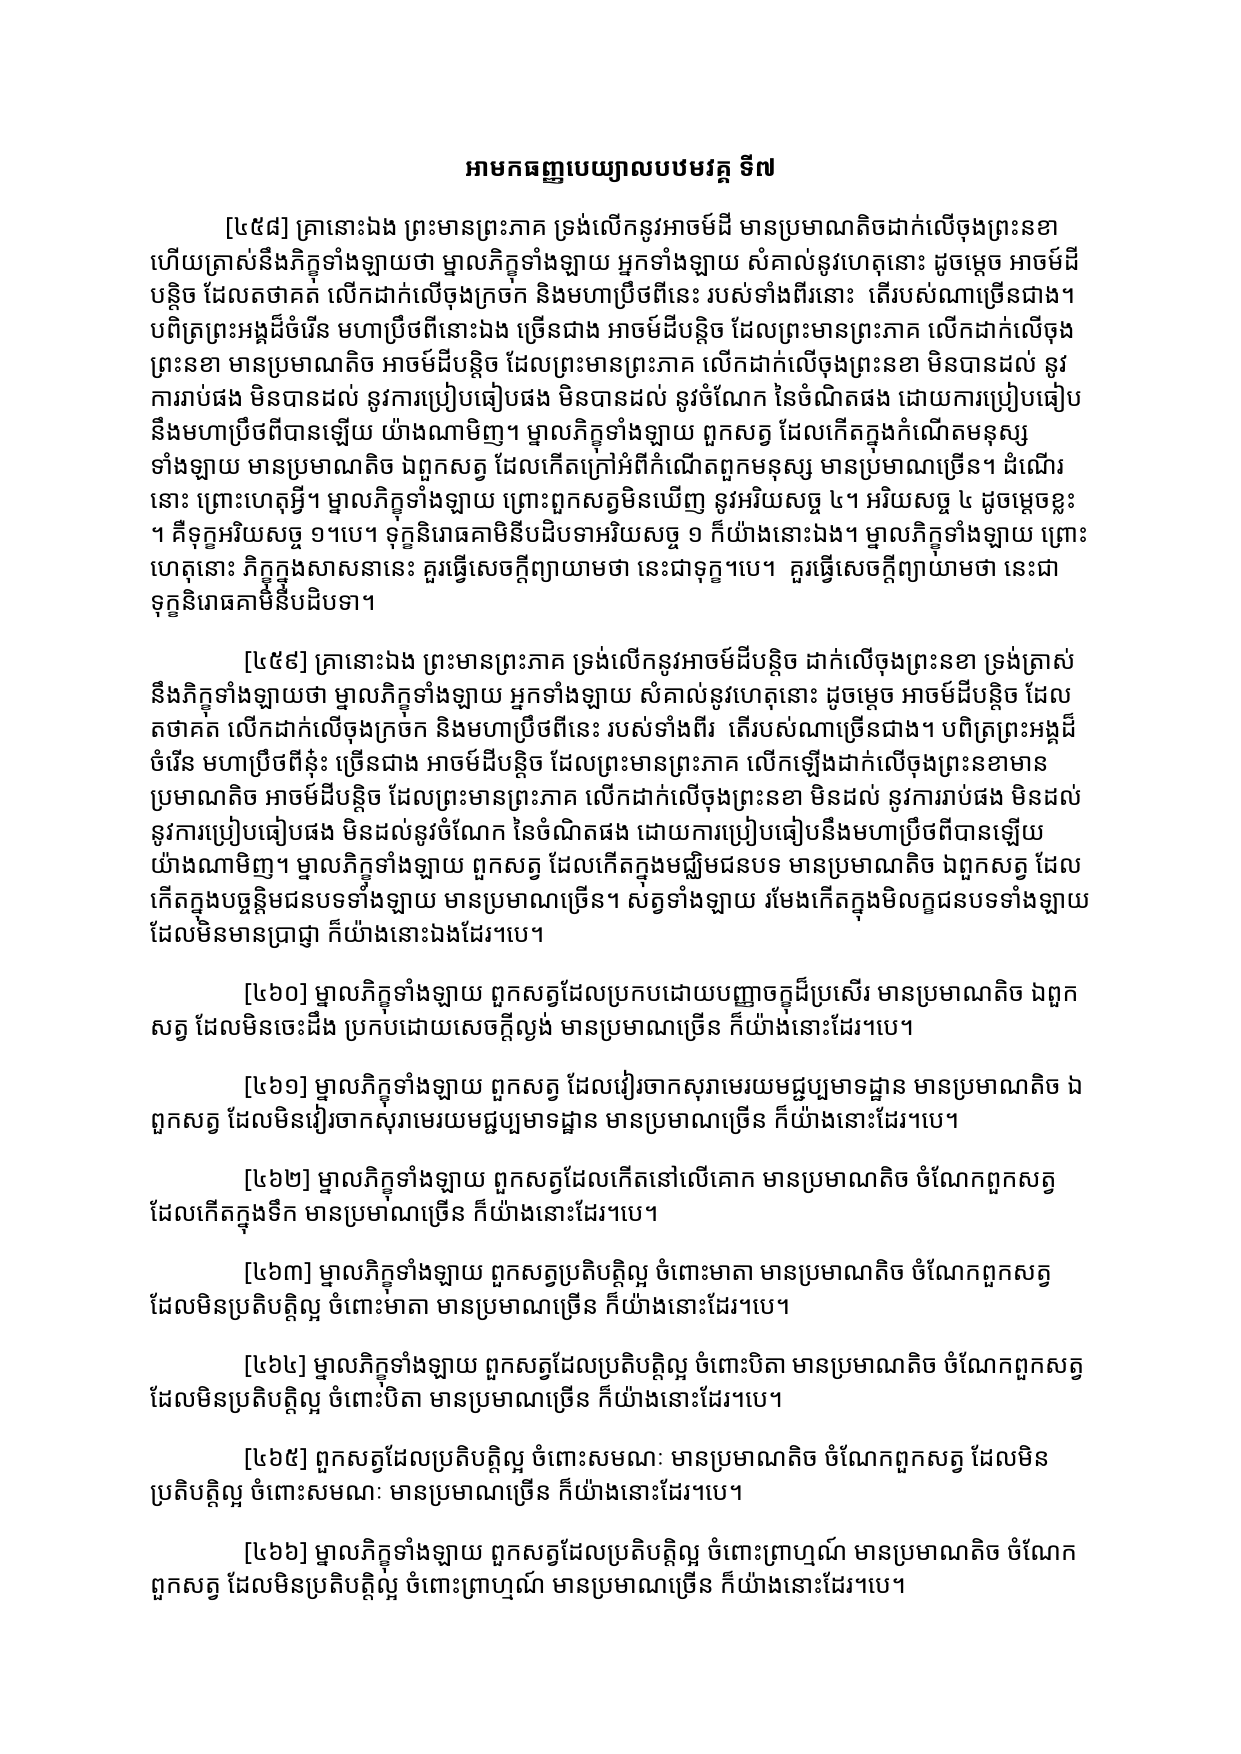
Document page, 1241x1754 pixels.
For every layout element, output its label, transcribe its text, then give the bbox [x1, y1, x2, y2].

text [៤៦៦] ម្នាល​ភិក្ខុទាំងឡាយ​ ពួកសត្វដែលប្រតិបត្តិល្អ ​ចំពោះព្រាហ្មណ៍ មាន​ប្រមាណ​តិច ចំណែកពួកសត្វ ដែលមិនប្រតិបត្តិល្អ ​ចំពោះព្រាហ្មណ៍ មាន​ប្រមាណ​ច្រើន ក៏​យ៉ាង​នោះដែរ។បេ។ [150, 1533, 1090, 1601]
text [៤៥៩] គ្រានោះឯង ព្រះ​មាន​ព្រះភាគ ទ្រង់​លើក​នូវ​អាចម៍​ដី​បន្តិច​ ដាក់លើ​ចុង​ព្រះ​នខា ទ្រង់​ត្រាស់​នឹង​ភិក្ខុទាំងឡាយ​ថា ម្នាល​ភិក្ខុទាំងឡាយ​ អ្នក​ទាំង​ឡាយ សំគាល់នូវ​ហេតុ​នោះ​ ដូចម្ដេច អាចម៍ដីបន្តិច ដែល​តថាគត​ លើកដាក់​លើ​ចុង​ក្រចក ​​និងមហាប្រឹថពី​នេះ​ របស់​ទាំងពីរ​ តើ​របស់​ណាច្រើនជាង​។ បពិត្រព្រះអង្គ​ដ៏ចំរើន មហាប្រឹថពី​នុ៎ះ ច្រើនជាង អាចម៍ដីបន្តិច ដែល​ព្រះ​មាន​ព្រះភាគ លើកឡើងដាក់​លើ​ចុង​ព្រះ​នខាមាន ប្រមាណ​តិច ​អាចម៍ដីបន្តិច ដែល​ព្រះ​មាន​ព្រះភាគ លើកដាក់​លើ​ចុង​ព្រះ​នខា មិន​ដល់​ នូវការ​រាប់ផង មិន​ដល់ ​នូវ​ការ​ប្រៀបធៀបផង មិន​ដល់​នូវ​ចំណែក ​នៃ​ចំណិតផង ដោយ​ការ​ប្រៀប​ធៀបនឹង​មហាប្រឹថពីបានឡើយ យ៉ាងណា​មិញ។ ម្នាល​ភិក្ខុទាំងឡាយ​ ពួកសត្វ ​ដែលកើត​ក្នុងមជ្ឈិមជនបទ មាន​ប្រមាណ​តិច​ ឯពួក​សត្វ​ ដែល​កើតក្នុង​បច្ច​ន្តិ​មជនបទ​ទាំង​​​​​ឡាយ​ មាន​ប្រមាណ​ច្រើន។ សត្វ​ទាំង​ឡាយ​​ រមែង​កើត​ក្នុង​មិលក្ខ​ជនបទទាំងឡាយ ​ដែល​មិន​មាន​ប្រាជ្ញា ក៏​យ៉ាង​នោះ​ឯង​ដែរ។បេ។ [150, 643, 1090, 949]
text [៤៦០] ម្នាល​ភិក្ខុទាំងឡាយ​ ពួកសត្វដែលប្រកប​ដោយ​បញ្ញា​ចក្ខុ​ដ៏​ប្រសើរ មាន​ប្រមាណ​តិច ឯពួកសត្វ ដែលមិន​ចេះ​ដឹង ​ប្រកប​ដោយ​សេចក្ដី​ល្ងង់​ មាន​ប្រមាណ​ច្រើន ក៏​យ៉ាង​នោះដែរ។បេ។ [150, 974, 1090, 1042]
text [៤៦២] ម្នាល​ភិក្ខុទាំងឡាយ​ ពួកសត្វដែលកើតនៅលើគោក មាន​ប្រមាណ​តិច ចំណែកពួកសត្វ ដែលកើតក្នុងទឹក មាន​ប្រមាណ​ច្រើន ក៏​យ៉ាង​នោះដែរ។បេ។ [150, 1161, 1090, 1229]
text [៤៦៣] ម្នាល​ភិក្ខុទាំងឡាយ​ ពួកសត្វប្រតិបត្តិល្អ ​ចំពោះមាតា មាន​ប្រមាណ​​តិច ចំណែកពួកសត្វ ដែលមិនប្រតិបត្តិល្អ ​ចំពោះមាតា មាន​ប្រមាណ​ច្រើន ក៏​យ៉ាង​នោះ​ដែរ។បេ។ [150, 1254, 1090, 1322]
text [៤៦៥] ពួកសត្វដែលប្រតិបត្តិល្អ​ ចំពោះសមណៈ មាន​ប្រមាណ​តិច ចំណែកពួក​សត្វ​​​ ដែលមិនប្រតិបត្តិល្អ ​ចំពោះសមណៈ មាន​ប្រមាណ​ច្រើន ក៏​យ៉ាង​នោះដែរ។បេ។ [150, 1440, 1090, 1508]
text អាមកធញ្ញបេយ្យាលបឋមវគ្គ ទី៧ [150, 150, 1090, 184]
text [៤៥៨] គ្រានោះឯង ព្រះ​មាន​ព្រះភាគ ទ្រង់​លើក​នូវ​អាចម៍​ដី​ មាន​ប្រមាណ​តិច​ដាក់លើ​ចុង​ព្រះ​នខា ហើយ​ត្រាស់​នឹង​ភិក្ខុទាំងឡាយ​ថា ម្នាល​ភិក្ខុទាំងឡាយ​ អ្នកទាំង​ឡាយ​ សំគាល់នូវ​ហេតុ​នោះ ​ដូចម្ដេច អាចម៍ដីបន្តិច ដែល​តថាគត​ លើកដាក់​លើ​ចុង​ក្រចក​​​​​ និងមហាប្រឹថពីនេះ​ របស់​ទាំងពីរ​នោះ តើ​របស់​ណាច្រើនជាង​។ បពិត្រព្រះអង្គ​ដ៏ចំរើន មហាប្រឹថពី​នោះឯង ​ច្រើនជាង អាចម៍ដីបន្តិច ដែល​ព្រះ​មាន​ព្រះភាគ លើកដាក់​លើ​ចុង​ព្រះ​នខា មានប្រមាណតិច អាចម៍ដីបន្តិច ដែលព្រះមានព្រះភាគ លើកដាក់លើ​ចុងព្រះនខា មិនបាន​ដល់​ នូវការ​រាប់ផង មិនបានដល់​ នូវ​ការ​ប្រៀបធៀបផង មិនបាន​ដល់​ នូវ​ចំណែក ​នៃ​ចំណិតផង ដោយ​ការ​ប្រៀបធៀបនឹង​មហាប្រឹថពីបានឡើយ យ៉ាងណា​មិញ។ ម្នាល​ភិក្ខុទាំងឡាយ​ ពួកសត្វ ដែលកើត​ក្នុង​កំណើត​មនុស្ស​ទាំងឡាយ មាន​ប្រមាណ​​​តិច ឯពួក​សត្វ ​ដែល​កើត​ក្រៅ​អំពី​កំណើត​ពួក​មនុស្ស​ មាន​ប្រមាណ​ច្រើន។ ដំណើរ​​​​​​​នោះ​ ព្រោះ​ហេតុ​អ្វី។ ម្នាល​ភិក្ខុទាំងឡាយ​ ព្រោះ​ពួកសត្វ​មិន​ឃើញ ​នូវ​អរិយ​សច្ច ៤។ អរិយ​សច្ច ៤ ដូចម្ដេច​ខ្លះ​។ គឺទុក្ខ​អរិយ​សច្ច ១។បេ។ ទុក្ខនិរោធគាមិនីបដិបទា​អរិយសច្ច ១ ក៏​យ៉ាង​នោះ​ឯង។ ម្នាល​ភិក្ខុទាំងឡាយ ព្រោះ​ហេតុ​នោះ ភិក្ខុក្នុង​សាសនា​នេះ គួរ​ធ្វើ​សេចក្ដី​ព្យាយាមថា នេះ​ជាទុក្ខ។បេ។ គួរធ្វើ​សេចក្ដីព្យាយាមថា​ នេះ​ជាទុក្ខនិរោធគាមិនី​​​​បដិបទា។ [150, 209, 1090, 618]
text [៤៦១] ម្នាល​ភិក្ខុទាំងឡាយ​ ពួកសត្វ ដែលវៀរចាក​សុរាមេរយ​មជ្ជប្បមាទដ្ឋាន មាន​ប្រមាណ​តិច ឯពួកសត្វ ដែលមិនវៀរចាក​សុរាមេរយ​មជ្ជប្បមាទដ្ឋាន មាន​ប្រមាណ​ច្រើន ក៏​យ៉ាង​នោះដែរ។បេ។ [150, 1067, 1090, 1136]
text [៤៦៤] ម្នាល​ភិក្ខុទាំងឡាយ​ ពួកសត្វដែលប្រតិបត្តិល្អ ​ចំពោះបិតា មាន​ប្រមាណ​​​​​​​​​​​តិច ចំណែកពួកសត្វ ដែលមិនប្រតិបត្តិល្អ​ ចំពោះបិតា មាន​ប្រមាណ​ច្រើន ក៏​យ៉ាង​នោះ​ដែរ។បេ។ [150, 1347, 1090, 1415]
